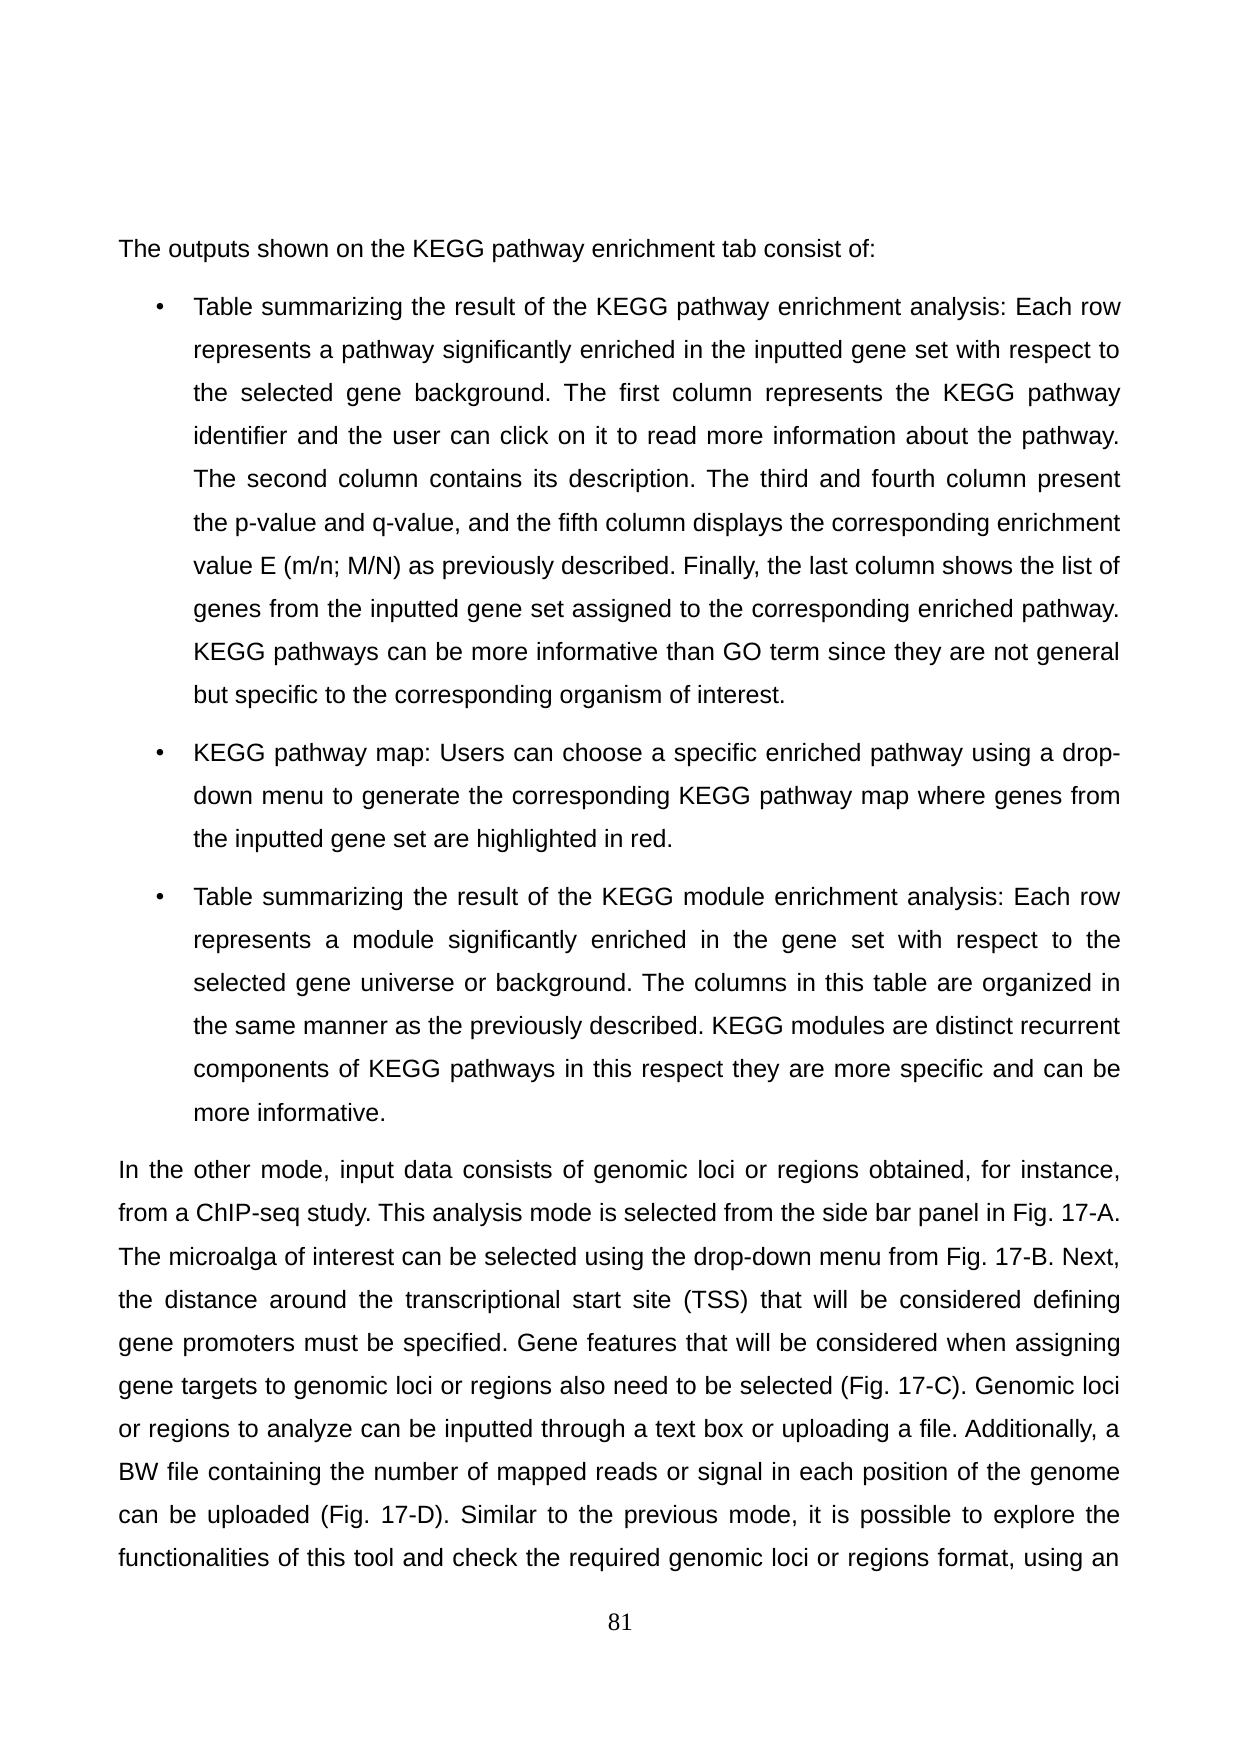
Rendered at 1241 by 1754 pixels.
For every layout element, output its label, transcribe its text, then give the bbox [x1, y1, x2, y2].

text The outputs shown on the KEGG pathway enrichment tab consist of: [118, 234, 1122, 263]
text In the other mode, input data consists of genomic loci or regions obtained, for instance, from a ChIP-seq study. This analysis mode is selected from the side bar panel in Fig. 17-A. The microalga of interest can be selected using the drop-down menu from Fig. 17-B. Next, the distance around the transcriptional start site (TSS) that will be considered defining gene promoters must be specified. Gene features that will be considered when assigning gene targets to genomic loci or regions also need to be selected (Fig. 17-C). Genomic loci or regions to analyze can be inputted through a text box or uploading a file. Additionally, a BW file containing the number of mapped reads or signal in each position of the genome can be uploaded (Fig. 17-D). Similar to the previous mode, it is possible to explore the functionalities of this tool and check the required genomic loci or regions format, using an [118, 1155, 1122, 1572]
list Table summarizing the result of the KEGG module enrichment analysis: Each row represents a module significantly enriched in the gene set with respect to the selected gene universe or background. The columns in this table are organized in the same manner as the previously described. KEGG modules are distinct recurrent components of KEGG pathways in this respect they are more specific and can be more informative. [156, 882, 1122, 1126]
list Table summarizing the result of the KEGG pathway enrichment analysis: Each row represents a pathway significantly enriched in the inputted gene set with respect to the selected gene background. The first column represents the KEGG pathway identifier and the user can click on it to read more information about the pathway. The second column contains its description. The third and fourth column present the p-value and q-value, and the fifth column displays the corresponding enrichment value E (m/n; M/N) as previously described. Finally, the last column shows the list of genes from the inputted gene set assigned to the corresponding enriched pathway. KEGG pathways can be more informative than GO term since they are not general but specific to the corresponding organism of interest. [156, 292, 1122, 709]
list KEGG pathway map: Users can choose a specific enriched pathway using a drop-down menu to generate the corresponding KEGG pathway map where genes from the inputted gene set are highlighted in red. [156, 738, 1122, 853]
